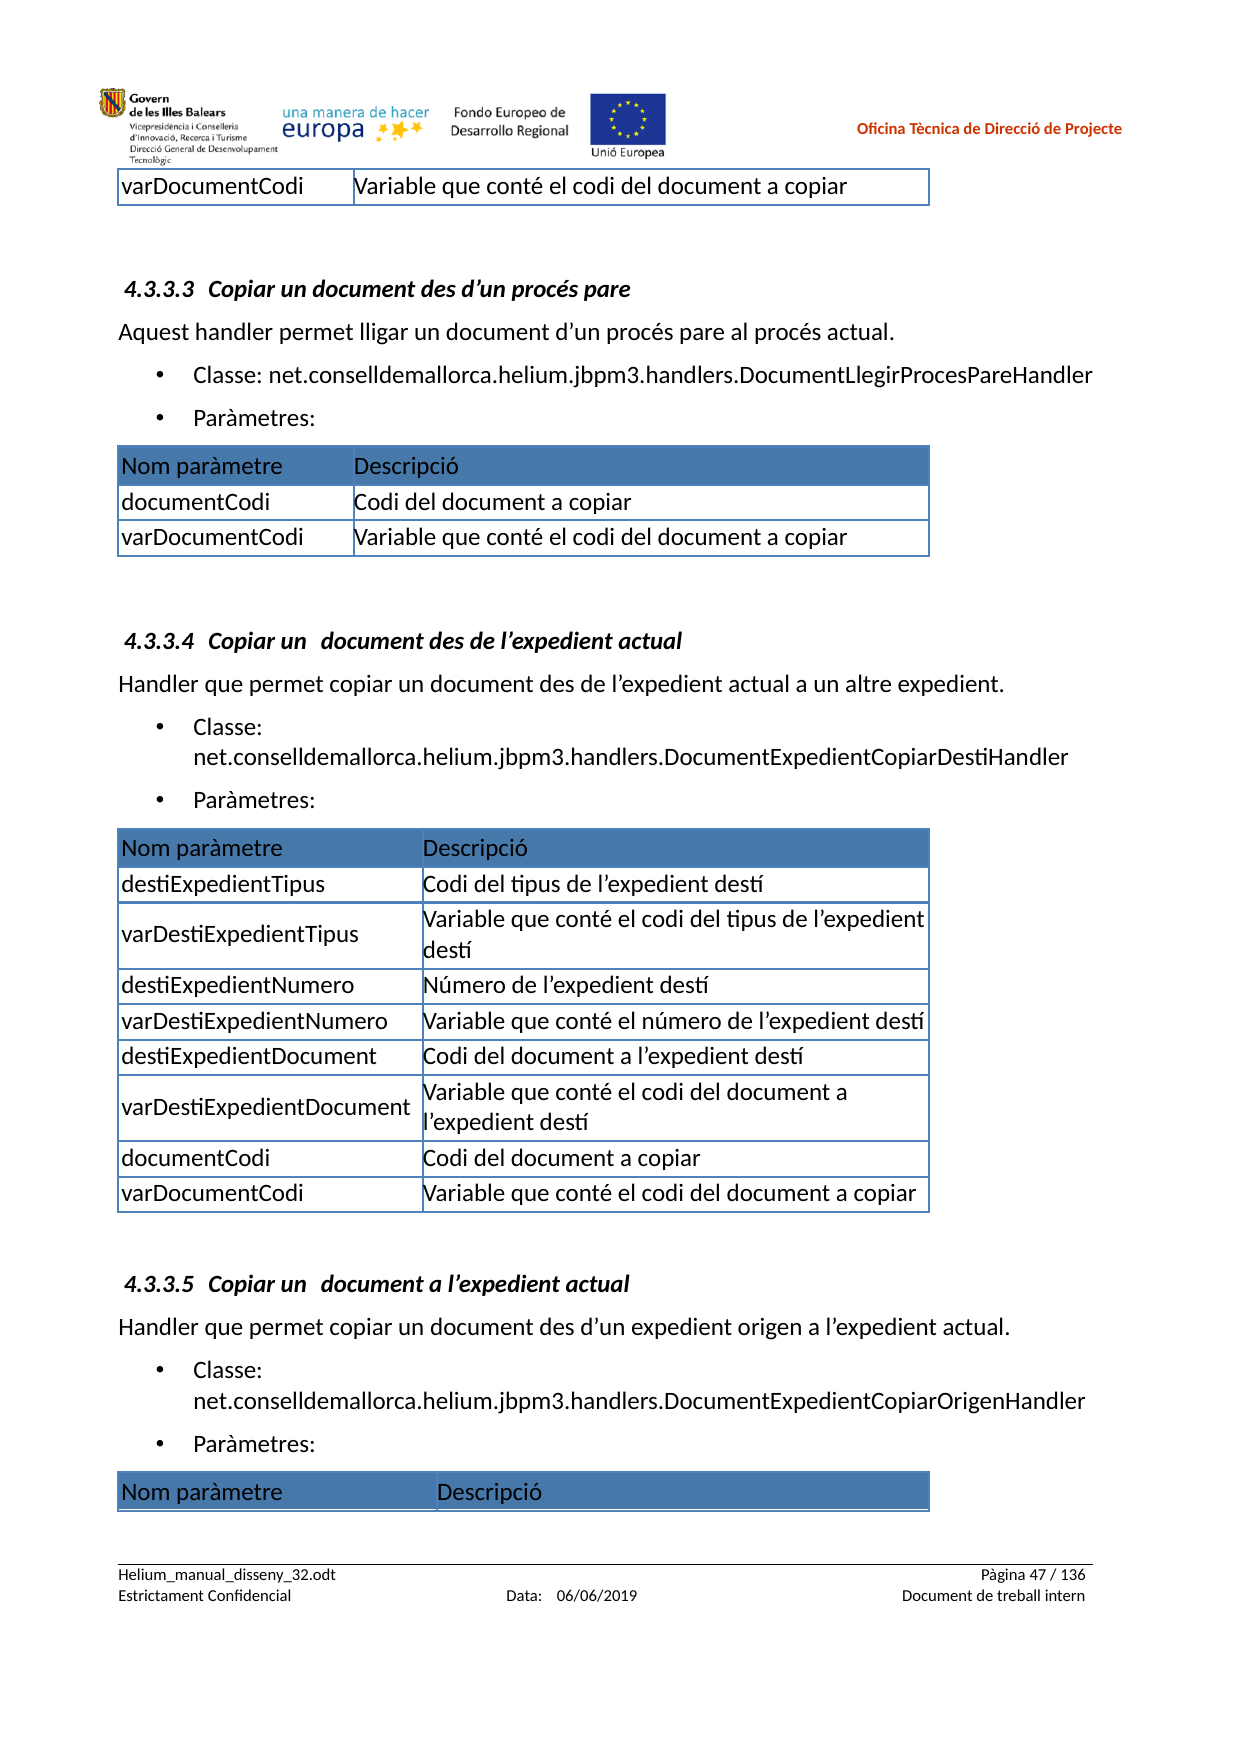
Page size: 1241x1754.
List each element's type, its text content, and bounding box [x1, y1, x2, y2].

table_cell Variable que conté el codi del tipus de l’expedient destí [424, 904, 928, 967]
table_cell varDestiExpedientDocument [119, 1076, 422, 1140]
subtitle Copiar un document des de l’expedient actual [118, 625, 1122, 655]
table_cell varDestiExpedientTipus [119, 904, 422, 967]
list Paràmetres: [156, 402, 1122, 433]
table_cell Número de l’expedient destí [424, 970, 928, 1003]
table_cell destiExpedientTipus [119, 868, 422, 901]
table_cell Variable que conté el codi del document a l’expedient destí [424, 1076, 928, 1140]
table_cell documentCodi [119, 486, 353, 519]
subtitle Copiar un document a l’expedient actual [118, 1269, 1122, 1299]
table_cell destiExpedientDocument [119, 1041, 422, 1074]
text Handler que permet copiar un document des de l’expedient actual a un altre expedient. [118, 668, 1122, 698]
text Handler que permet copiar un document des d’un expedient origen a l’expedient actual. [118, 1311, 1122, 1342]
table_cell Codi del document a copiar [355, 486, 928, 519]
table_cell Variable que conté el número de l’expedient destí [424, 1005, 928, 1038]
table_cell Codi del tipus de l’expedient destí [424, 868, 928, 901]
table_header Nom paràmetre [119, 448, 353, 484]
text Aquest handler permet lligar un document d’un procés pare al procés actual. [118, 316, 1122, 347]
table_cell Variable que conté el codi del document a copiar [355, 521, 928, 555]
table_cell Variable que conté el codi del document a copiar [355, 170, 928, 203]
table_header Nom paràmetre [119, 1473, 436, 1509]
table_cell varDocumentCodi [119, 1178, 422, 1211]
table_header Nom paràmetre [119, 830, 422, 866]
list Paràmetres: [156, 1428, 1122, 1458]
table_header Descripció [438, 1473, 928, 1509]
table_cell Codi del document a copiar [424, 1142, 928, 1176]
table_cell varDestiExpedientNumero [119, 1005, 422, 1038]
table_cell varDocumentCodi [119, 170, 353, 203]
table_cell Variable que conté el codi del document a copiar [424, 1178, 928, 1211]
subtitle Copiar un document des d’un procés pare [118, 273, 1122, 304]
list Classe: net.conselldemallorca.helium.jbpm3.handlers.DocumentExpedientCopiarDestiHandler [156, 711, 1122, 772]
table_cell Codi del document a l’expedient destí [424, 1041, 928, 1074]
table_header Descripció [355, 448, 928, 484]
table_cell destiExpedientNumero [119, 970, 422, 1003]
table_cell varDocumentCodi [119, 521, 353, 555]
list Paràmetres: [156, 784, 1122, 815]
picture [99, 87, 668, 166]
list Classe: net.conselldemallorca.helium.jbpm3.handlers.DocumentLlegirProcesPareHandler [156, 359, 1122, 390]
table_cell documentCodi [119, 1142, 422, 1176]
list Classe: net.conselldemallorca.helium.jbpm3.handlers.DocumentExpedientCopiarOrigenHandler [156, 1354, 1122, 1416]
table_header Descripció [424, 830, 928, 866]
